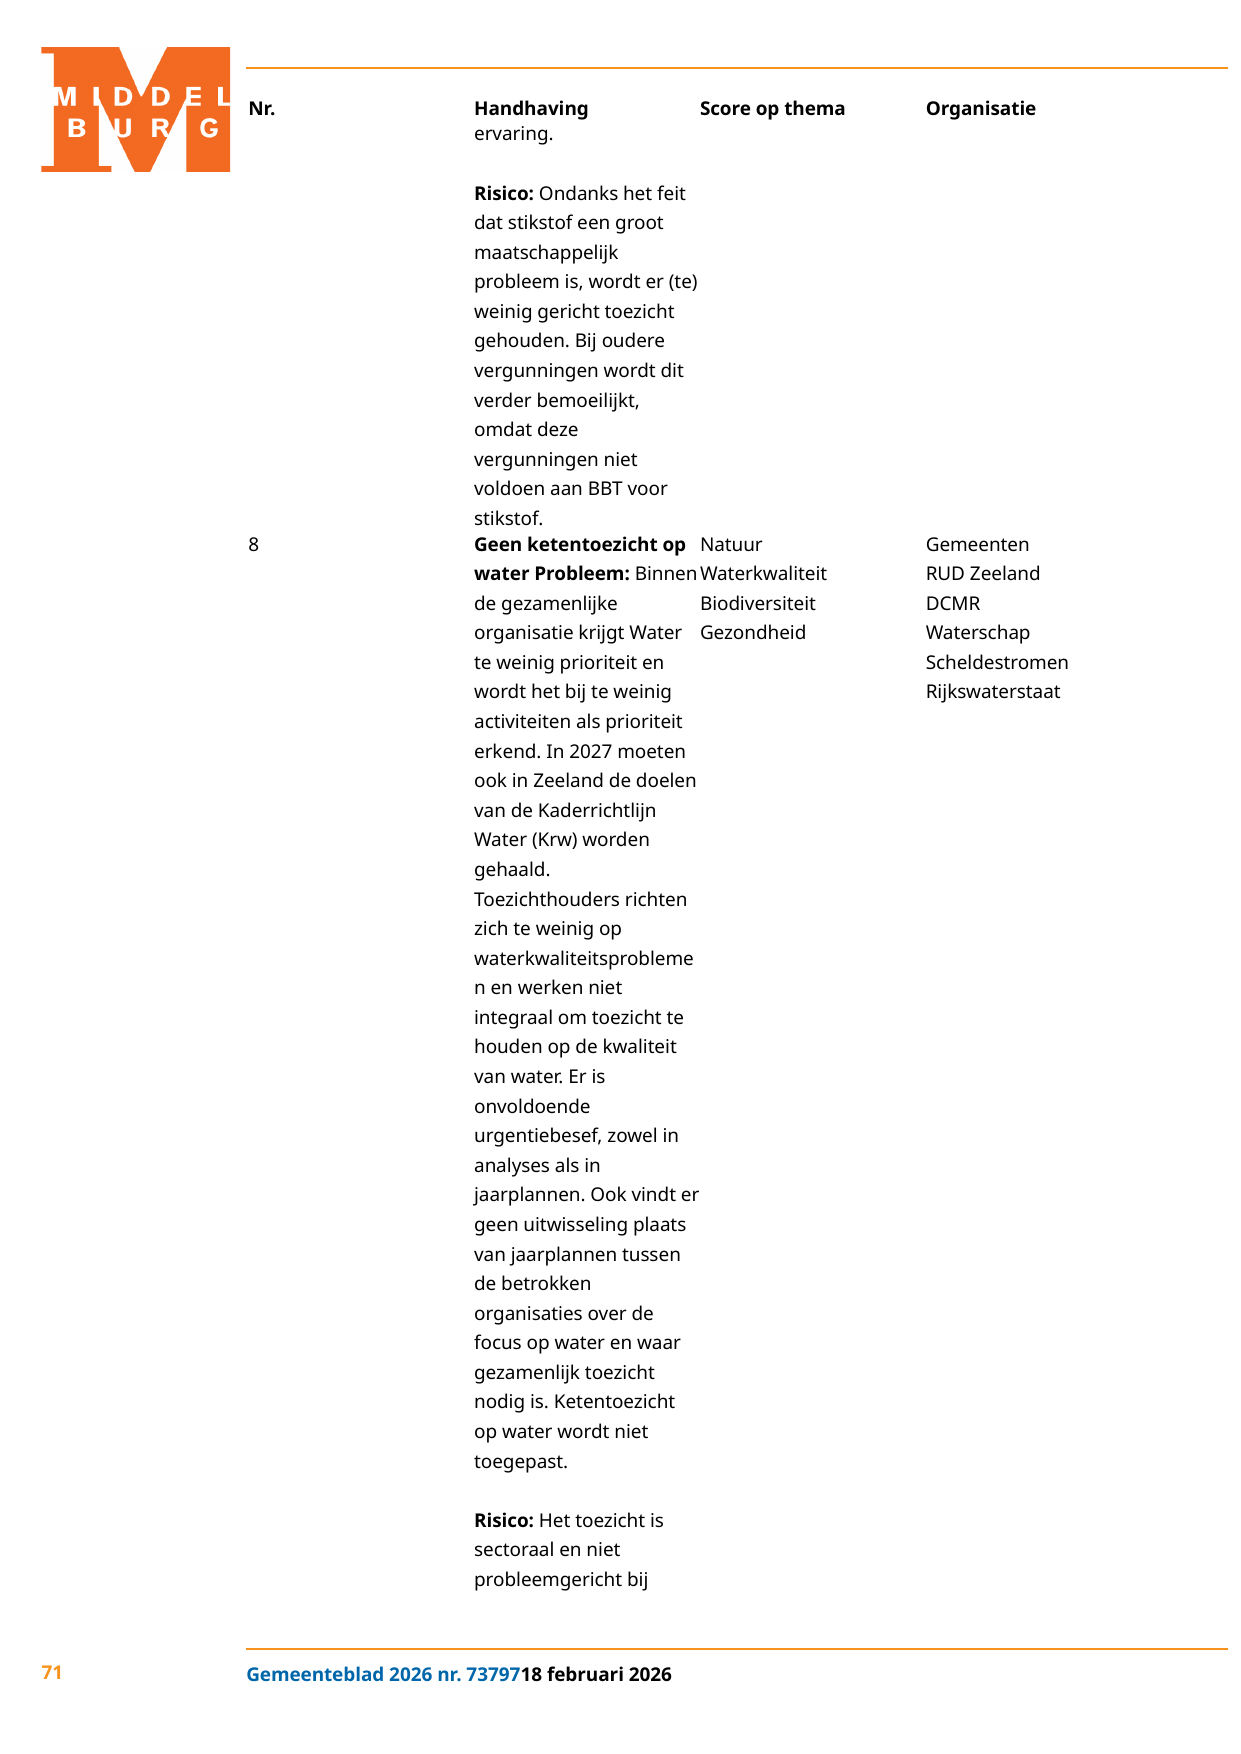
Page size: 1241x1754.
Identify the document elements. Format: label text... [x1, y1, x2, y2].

table_cell Gemeenten RUD Zeeland DCMR Waterschap Scheldestromen Rijkswaterstaat [926, 531, 1152, 1592]
table_cell [248, 121, 474, 531]
table_cell Natuur Waterkwaliteit Biodiversiteit Gezondheid [700, 531, 926, 1592]
table_header Handhaving [474, 95, 700, 121]
table_cell Geen ketentoezicht op water Probleem: Binnen de gezamenlijke organisatie krijgt Water te weinig prioriteit en wordt het bij te weinig activiteiten als prioriteit erkend. In 2027 moeten ook in Zeeland de doelen van de Kaderrichtlijn Water (Krw) worden gehaald. Toezichthouders richten zich te weinig op waterkwaliteitsproblemen en werken niet integraal om toezicht te houden op de kwaliteit van water. Er is onvoldoende urgentiebesef, zowel in analyses als in jaarplannen. Ook vindt er geen uitwisseling plaats van jaarplannen tussen de betrokken organisaties over de focus op water en waar gezamenlijk toezicht nodig is. Ketentoezicht op water wordt niet toegepast. Risico: Het toezicht is sectoraal en niet probleemgericht bij [474, 531, 700, 1592]
picture [41, 47, 231, 172]
table_cell 8 [248, 531, 474, 1592]
table_cell [926, 121, 1152, 531]
table_header Organisatie [926, 95, 1152, 121]
table_cell ervaring. Risico: Ondanks het feit dat stikstof een groot maatschappelijk probleem is, wordt er (te) weinig gericht toezicht gehouden. Bij oudere vergunningen wordt dit verder bemoeilijkt, omdat deze vergunningen niet voldoen aan BBT voor stikstof. [474, 121, 700, 531]
table_cell [700, 121, 926, 531]
table_header Score op thema [700, 95, 926, 121]
table_header Nr. [248, 95, 474, 121]
